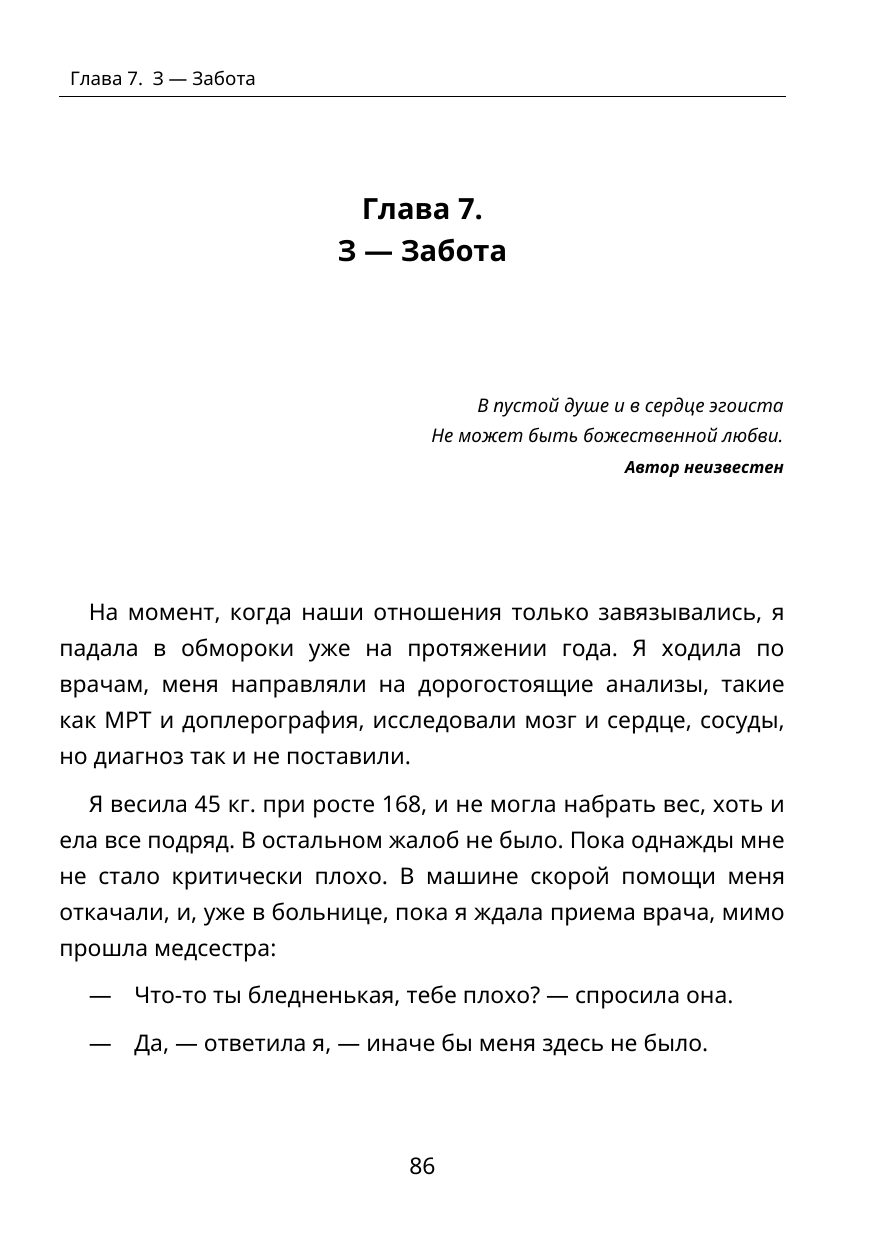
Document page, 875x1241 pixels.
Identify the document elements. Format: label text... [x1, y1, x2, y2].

subtitle Глава 7. З — Забота [59, 185, 786, 270]
list Что-то ты бледненькая, тебе плохо? — спросила она. [59, 979, 786, 1011]
text Я весила 45 кг. при росте 168, и не могла набрать вес, хоть и ела все подряд. В остальном жалоб не было. Пока однажды мне не стало критически плохо. В машине скорой помощи меня откачали, и, уже в больнице, пока я ждала приема врача, мимо прошла медсестра: [59, 788, 786, 963]
text В пустой душе и в сердце эгоиста [207, 388, 786, 418]
text Автор неизвестен [118, 448, 786, 478]
text На момент, когда наши отношения только завязывались, я падала в обмороки уже на протяжении года. Я ходила по врачам, меня направляли на дорогостоящие анализы, такие как МРТ и доплерография, исследовали мозг и сердце, сосуды, но диагноз так и не поставили. [59, 596, 786, 771]
text Не может быть божественной любви. [207, 418, 786, 448]
list Да, — ответила я, — иначе бы меня здесь не было. [59, 1027, 786, 1058]
